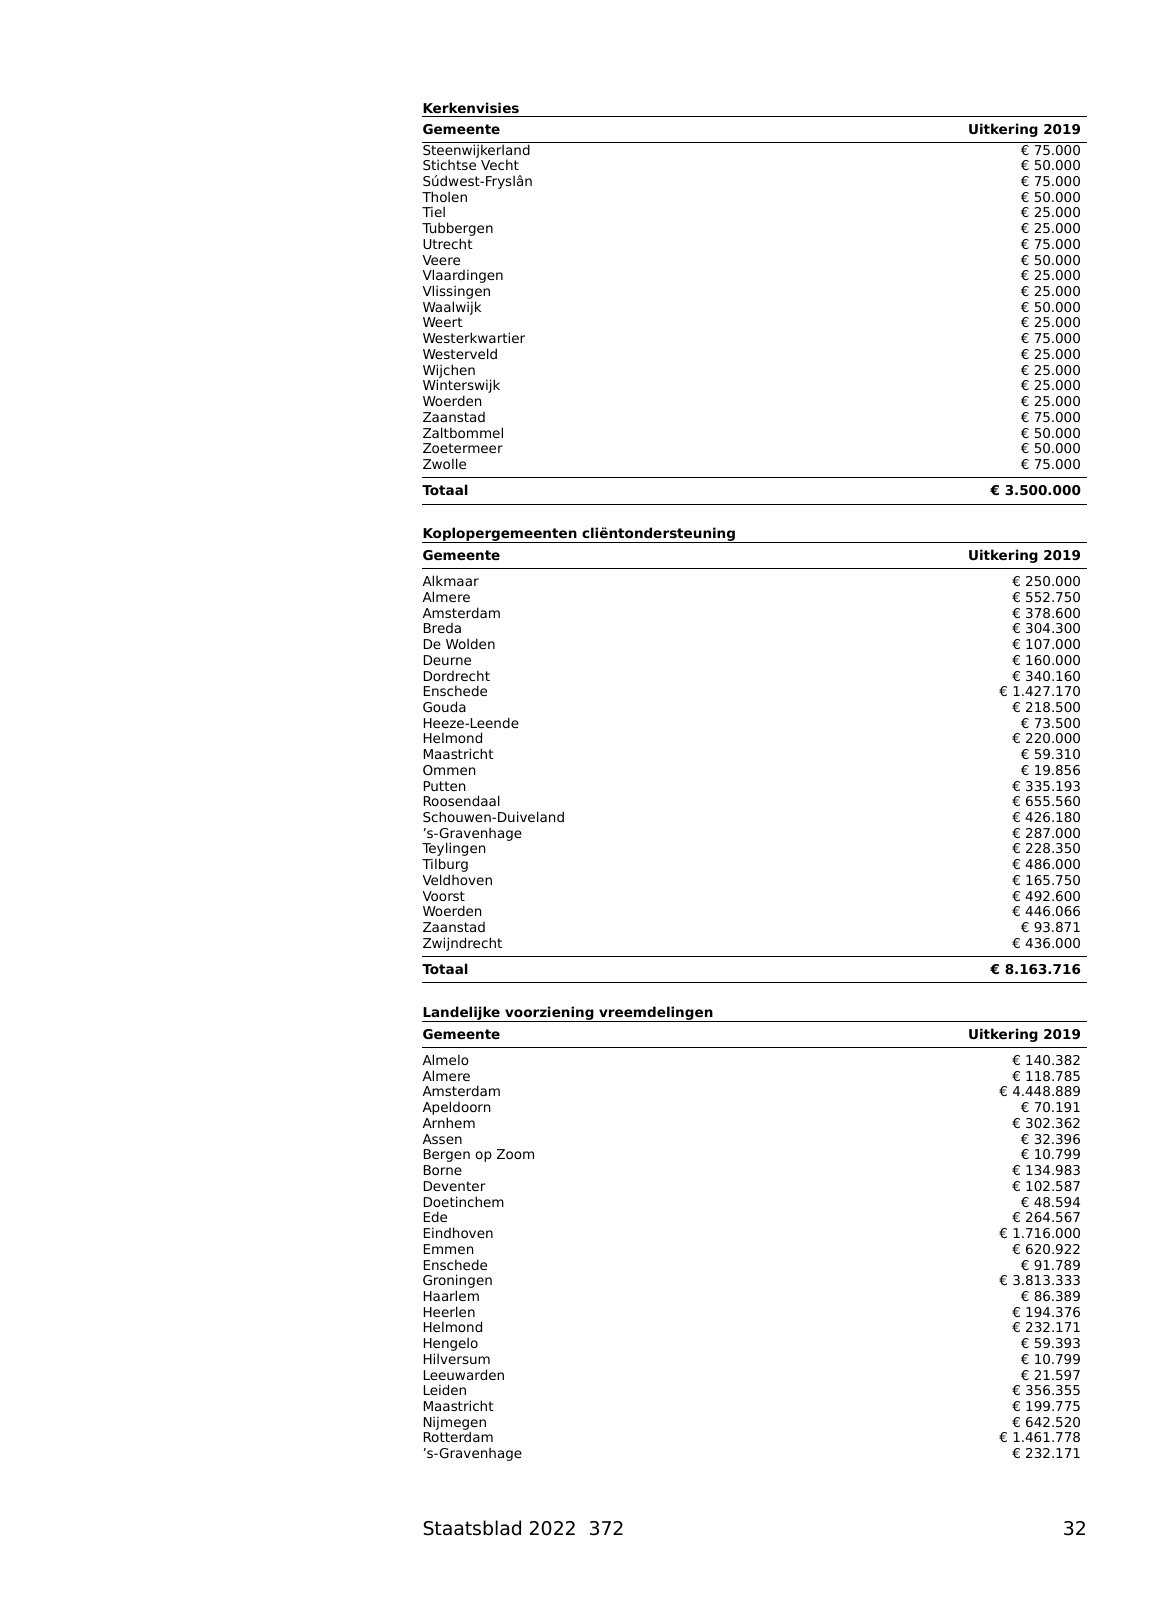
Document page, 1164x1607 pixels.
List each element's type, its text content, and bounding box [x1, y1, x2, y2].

table_cell € 50.000 [754, 300, 1087, 315]
table_cell € 1.716.000 [754, 1226, 1087, 1242]
table_cell € 25.000 [754, 268, 1087, 284]
table_cell € 655.560 [754, 794, 1087, 810]
table_cell Enschede [422, 1257, 754, 1273]
table_cell Putten [422, 779, 754, 794]
table_cell Almere [422, 590, 754, 605]
table_cell € 378.600 [754, 605, 1087, 621]
table_cell € 91.789 [754, 1257, 1087, 1273]
table_cell € 199.775 [754, 1399, 1087, 1414]
table_cell Deurne [422, 653, 754, 668]
table_cell € 59.393 [754, 1336, 1087, 1352]
table_header Kerkenvisies [422, 100, 1087, 116]
table_cell Doetinchem [422, 1194, 754, 1210]
table_cell Enschede [422, 684, 754, 700]
table_cell € 73.500 [754, 716, 1087, 731]
table_cell Steenwijkerland [422, 143, 754, 158]
table_cell € 356.355 [754, 1383, 1087, 1399]
table_cell € 3.500.000 [754, 478, 1087, 503]
table_cell € 25.000 [754, 221, 1087, 237]
table_cell Woerden [422, 904, 754, 920]
table_cell € 75.000 [754, 143, 1087, 158]
table_cell € 50.000 [754, 158, 1087, 174]
table_cell € 50.000 [754, 441, 1087, 457]
table_cell Leeuwarden [422, 1368, 754, 1383]
table_cell € 228.350 [754, 841, 1087, 857]
table_cell Alkmaar [422, 569, 754, 590]
table_cell € 102.587 [754, 1179, 1087, 1194]
table_cell € 75.000 [754, 174, 1087, 189]
table_cell € 118.785 [754, 1069, 1087, 1084]
table_cell € 75.000 [754, 410, 1087, 425]
table_cell € 25.000 [754, 378, 1087, 394]
table_cell € 48.594 [754, 1194, 1087, 1210]
table_cell € 642.520 [754, 1415, 1087, 1430]
table_cell Tilburg [422, 857, 754, 873]
table_cell Maastricht [422, 747, 754, 763]
table_cell € 25.000 [754, 205, 1087, 221]
table_cell € 4.448.889 [754, 1084, 1087, 1100]
table_cell Helmond [422, 731, 754, 747]
table_cell € 59.310 [754, 747, 1087, 763]
table_cell € 93.871 [754, 920, 1087, 936]
table_header Koplopergemeenten cliëntondersteuning [422, 526, 1087, 542]
table_cell Roosendaal [422, 794, 754, 810]
table_cell Westerkwartier [422, 331, 754, 347]
table_cell Nijmegen [422, 1415, 754, 1430]
table_cell € 220.000 [754, 731, 1087, 747]
table_cell € 21.597 [754, 1368, 1087, 1383]
table_cell € 264.567 [754, 1210, 1087, 1226]
table_cell Teylingen [422, 841, 754, 857]
table_cell Uitkering 2019 [754, 1022, 1087, 1047]
table_cell € 302.362 [754, 1116, 1087, 1131]
table_cell Groningen [422, 1273, 754, 1289]
table_cell € 10.799 [754, 1352, 1087, 1367]
table_cell Bergen op Zoom [422, 1147, 754, 1163]
table_cell Utrecht [422, 237, 754, 252]
table_cell € 340.160 [754, 668, 1087, 684]
table_cell Wijchen [422, 363, 754, 378]
table_cell Gouda [422, 700, 754, 716]
table_cell € 25.000 [754, 315, 1087, 331]
table_cell € 250.000 [754, 569, 1087, 590]
table_cell Apeldoorn [422, 1100, 754, 1116]
table_cell € 426.180 [754, 810, 1087, 826]
table_cell Rotterdam [422, 1430, 754, 1446]
table_cell Veldhoven [422, 873, 754, 888]
table_cell Maastricht [422, 1399, 754, 1414]
table_cell Tholen [422, 190, 754, 205]
table_cell Gemeente [422, 117, 754, 142]
table_cell € 32.396 [754, 1131, 1087, 1147]
table_cell € 446.066 [754, 904, 1087, 920]
table_cell € 287.000 [754, 826, 1087, 841]
table_cell € 50.000 [754, 190, 1087, 205]
table_cell Winterswijk [422, 378, 754, 394]
table_cell ’s-Gravenhage [422, 1446, 754, 1462]
table_cell Voorst [422, 889, 754, 904]
table_cell Hengelo [422, 1336, 754, 1352]
table_cell Zwolle [422, 457, 754, 477]
table_cell € 134.983 [754, 1163, 1087, 1179]
table_cell € 19.856 [754, 763, 1087, 778]
table_cell Totaal [422, 478, 754, 503]
table_cell € 1.427.170 [754, 684, 1087, 700]
table_cell Amsterdam [422, 605, 754, 621]
table_cell Haarlem [422, 1289, 754, 1304]
table_cell Breda [422, 621, 754, 637]
table_cell Zwijndrecht [422, 936, 754, 956]
table_cell € 50.000 [754, 425, 1087, 441]
table_cell € 75.000 [754, 457, 1087, 477]
table_cell Ede [422, 1210, 754, 1226]
table_cell Westerveld [422, 347, 754, 362]
table_cell € 335.193 [754, 779, 1087, 794]
table_cell € 25.000 [754, 284, 1087, 299]
table_cell Heerlen [422, 1305, 754, 1320]
table_cell € 86.389 [754, 1289, 1087, 1304]
table_cell Vlaardingen [422, 268, 754, 284]
table_cell € 436.000 [754, 936, 1087, 956]
table_cell € 552.750 [754, 590, 1087, 605]
table_cell Leiden [422, 1383, 754, 1399]
table_cell € 232.171 [754, 1320, 1087, 1336]
table_cell € 232.171 [754, 1446, 1087, 1462]
table_cell € 194.376 [754, 1305, 1087, 1320]
table_cell € 8.163.716 [754, 957, 1087, 982]
table_cell € 107.000 [754, 637, 1087, 653]
table_cell Gemeente [422, 1022, 754, 1047]
table_cell Almere [422, 1069, 754, 1084]
table_cell € 140.382 [754, 1048, 1087, 1068]
table_cell € 1.461.778 [754, 1430, 1087, 1446]
table_cell Waalwijk [422, 300, 754, 315]
table_cell Veere [422, 253, 754, 268]
table_cell Woerden [422, 394, 754, 410]
table_cell Tiel [422, 205, 754, 221]
table_cell Assen [422, 1131, 754, 1147]
table_cell € 3.813.333 [754, 1273, 1087, 1289]
table_header Landelijke voorziening vreemdelingen [422, 1005, 1087, 1021]
table_cell € 218.500 [754, 700, 1087, 716]
table_cell € 75.000 [754, 237, 1087, 252]
table_cell Dordrecht [422, 668, 754, 684]
table_cell Borne [422, 1163, 754, 1179]
table_cell De Wolden [422, 637, 754, 653]
table_cell Uitkering 2019 [754, 543, 1087, 568]
table_cell Totaal [422, 957, 754, 982]
table_cell Vlissingen [422, 284, 754, 299]
table_cell Deventer [422, 1179, 754, 1194]
table_cell € 25.000 [754, 347, 1087, 362]
table_cell Weert [422, 315, 754, 331]
table_cell € 25.000 [754, 363, 1087, 378]
table_cell € 492.600 [754, 889, 1087, 904]
table_cell € 304.300 [754, 621, 1087, 637]
table_cell ’s-Gravenhage [422, 826, 754, 841]
table_cell Heeze-Leende [422, 716, 754, 731]
table_cell Ommen [422, 763, 754, 778]
table_cell Hilversum [422, 1352, 754, 1367]
table_cell Schouwen-Duiveland [422, 810, 754, 826]
table_cell Zoetermeer [422, 441, 754, 457]
table_cell Tubbergen [422, 221, 754, 237]
table_cell € 70.191 [754, 1100, 1087, 1116]
table_cell € 620.922 [754, 1242, 1087, 1257]
table_cell € 25.000 [754, 394, 1087, 410]
table_cell € 75.000 [754, 331, 1087, 347]
table_cell € 10.799 [754, 1147, 1087, 1163]
table_cell Almelo [422, 1048, 754, 1068]
table_cell € 486.000 [754, 857, 1087, 873]
table_cell Gemeente [422, 543, 754, 568]
table_cell Uitkering 2019 [754, 117, 1087, 142]
table_cell Arnhem [422, 1116, 754, 1131]
table_cell € 165.750 [754, 873, 1087, 888]
table_cell Eindhoven [422, 1226, 754, 1242]
table_cell € 160.000 [754, 653, 1087, 668]
table_cell Súdwest-Fryslân [422, 174, 754, 189]
table_cell Amsterdam [422, 1084, 754, 1100]
table_cell Zaanstad [422, 410, 754, 425]
table_cell Emmen [422, 1242, 754, 1257]
table_cell Helmond [422, 1320, 754, 1336]
table_cell Stichtse Vecht [422, 158, 754, 174]
table_cell € 50.000 [754, 253, 1087, 268]
table_cell Zaltbommel [422, 425, 754, 441]
table_cell Zaanstad [422, 920, 754, 936]
